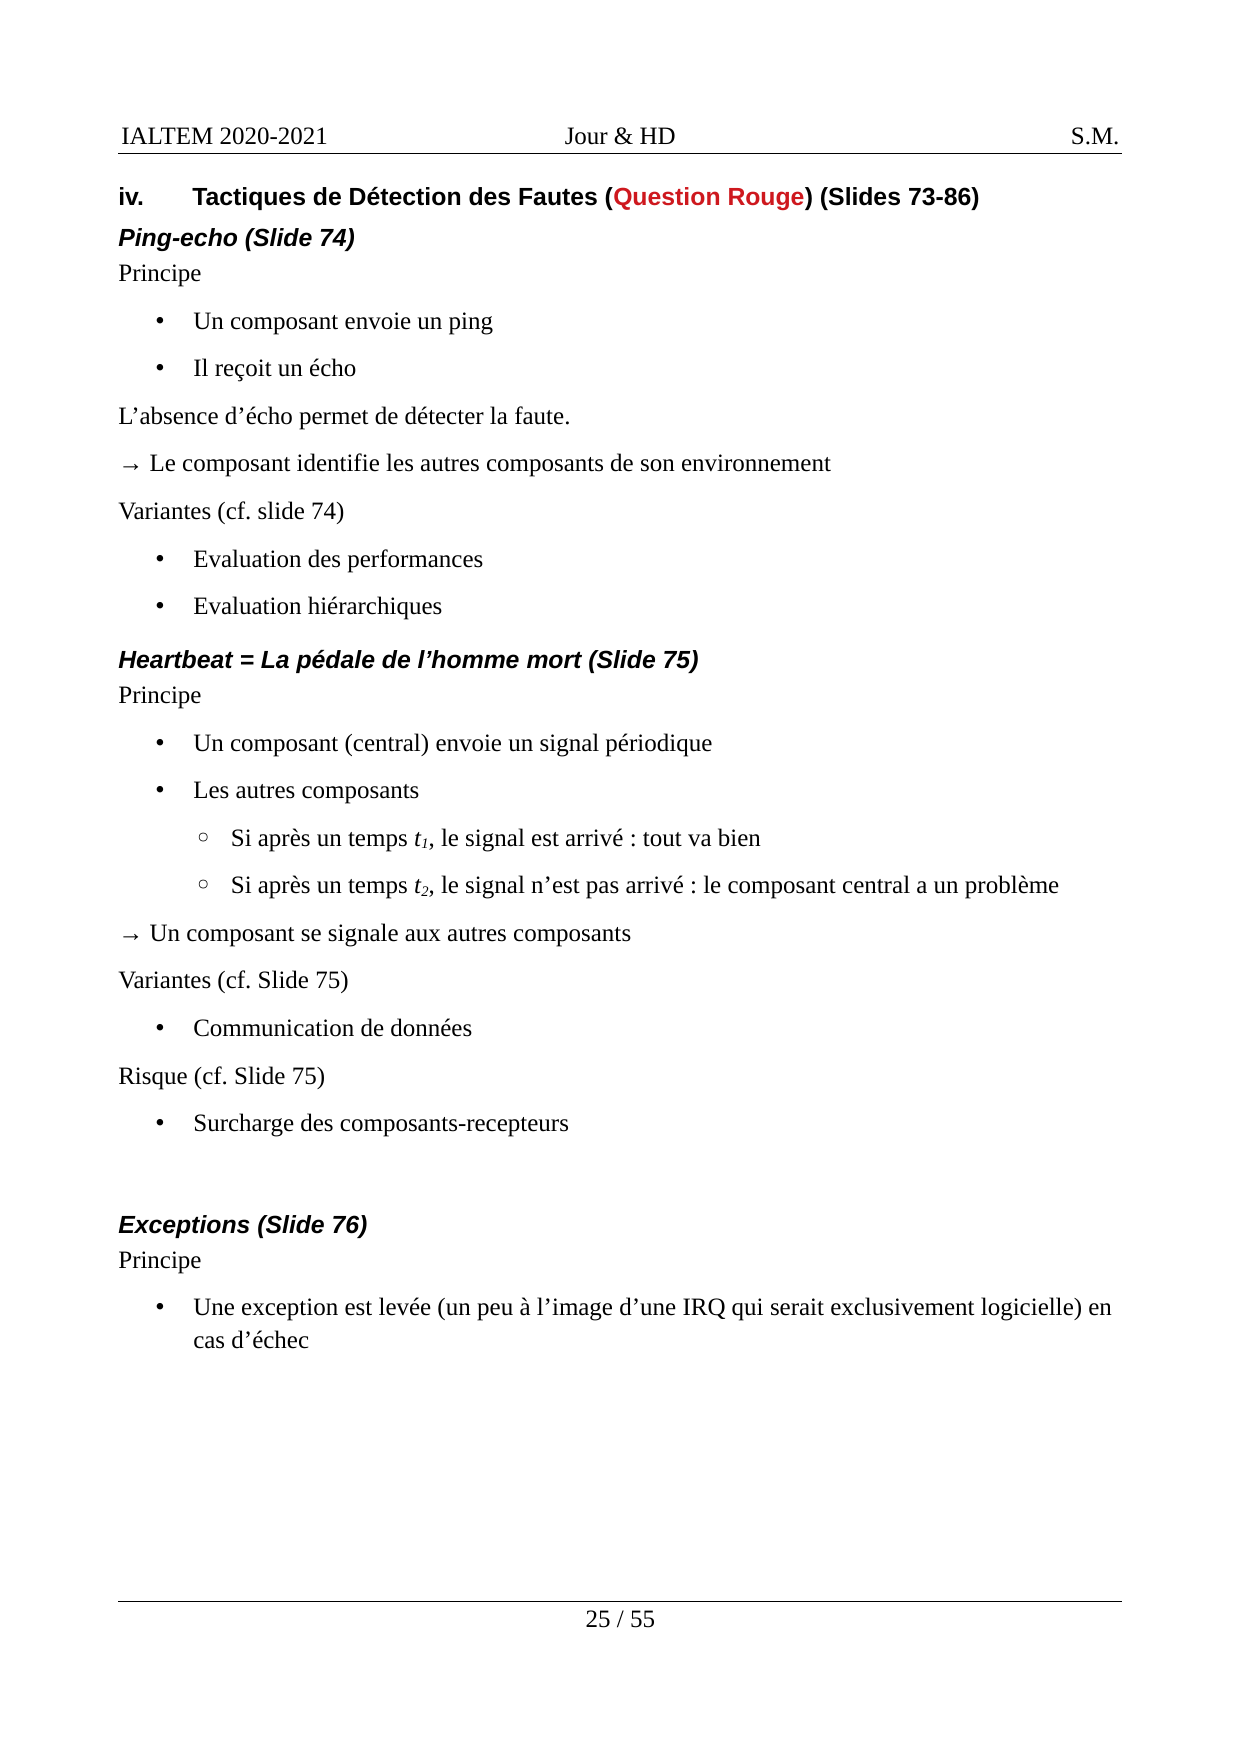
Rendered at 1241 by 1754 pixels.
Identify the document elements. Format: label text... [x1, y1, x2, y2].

list Un composant envoie un ping [156, 306, 1122, 334]
list Evaluation des performances [156, 544, 1122, 572]
list Surcharge des composants-recepteurs [156, 1108, 1122, 1137]
text Variantes (cf. Slide 75) [118, 966, 1122, 994]
text Principe [118, 258, 1122, 287]
list Les autres composants [156, 775, 1122, 804]
subtitle Ping-echo (Slide 74) [118, 223, 1122, 252]
list Une exception est levée (un peu à l’image d’une IRQ qui serait exclusivement logicielle) en cas d’échec [156, 1292, 1122, 1354]
text Risque (cf. Slide 75) [118, 1061, 1122, 1089]
text L’absence d’écho permet de détecter la faute. [118, 401, 1122, 430]
text → Un composant se signale aux autres composants [118, 918, 1122, 947]
text Principe [118, 1245, 1122, 1273]
list Si après un temps t2, le signal n’est pas arrivé : le composant central a un problème [193, 870, 1122, 899]
subtitle Tactiques de Détection des Fautes (Question Rouge) (Slides 73-86) [118, 182, 1122, 211]
list Communication de données [156, 1013, 1122, 1042]
text → Le composant identifie les autres composants de son environnement [118, 448, 1122, 477]
subtitle Heartbeat = La pédale de l’homme mort (Slide 75) [118, 645, 1122, 674]
list Un composant (central) envoie un signal périodique [156, 728, 1122, 756]
text Variantes (cf. slide 74) [118, 496, 1122, 525]
text Principe [118, 680, 1122, 709]
list Il reçoit un écho [156, 353, 1122, 382]
list Evaluation hiérarchiques [156, 591, 1122, 620]
subtitle Exceptions (Slide 76) [118, 1210, 1122, 1238]
list Si après un temps t1, le signal est arrivé : tout va bien [193, 823, 1122, 852]
